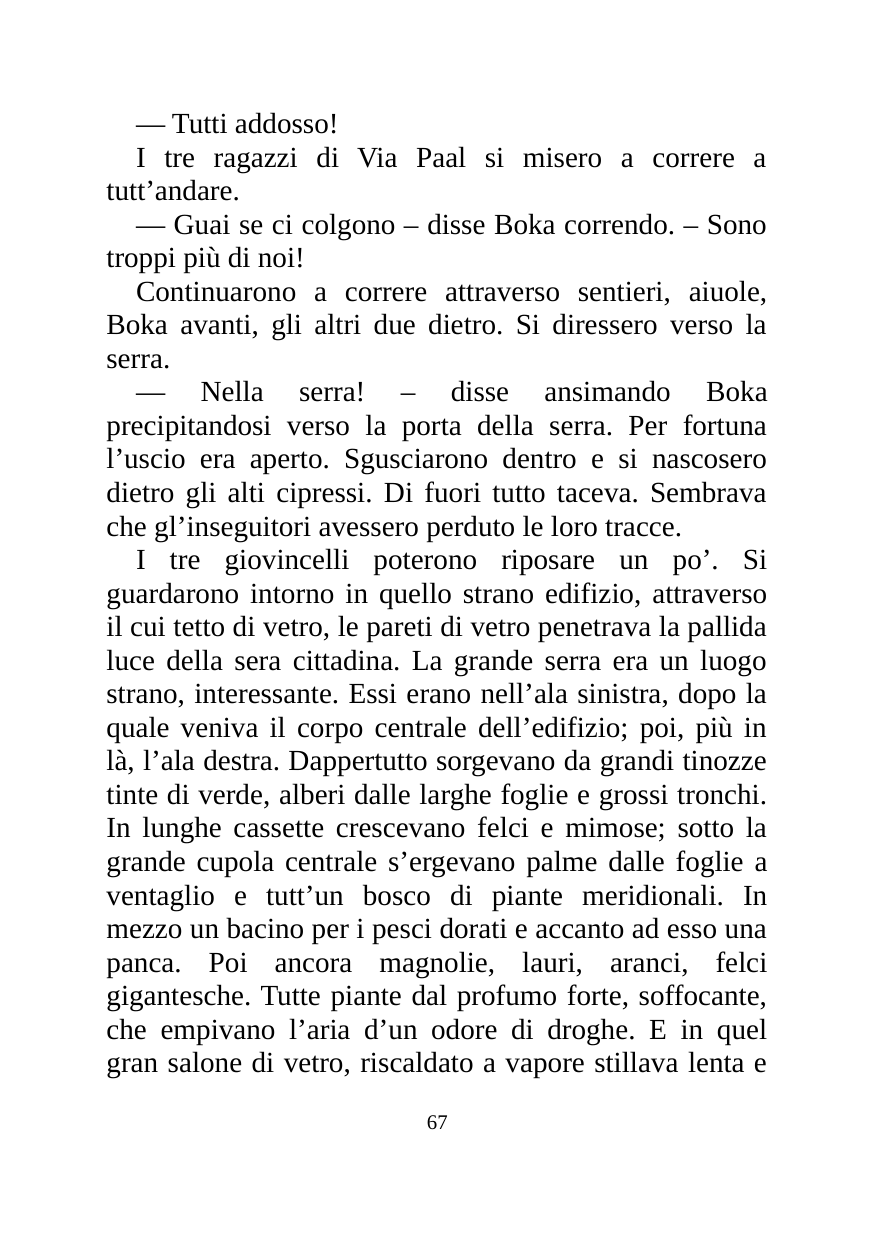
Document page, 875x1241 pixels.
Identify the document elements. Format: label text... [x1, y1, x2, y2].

text Continuarono a correre attraverso sentieri, aiuole, Boka avanti, gli altri due dietro. Si diressero verso la serra. [106, 274, 768, 374]
text — Tutti addosso! [106, 106, 768, 140]
text I tre ragazzi di Via Paal si misero a correre a tutt’andare. [106, 140, 768, 207]
text — Nella serra! – disse ansimando Boka precipitandosi verso la porta della serra. Per fortuna l’uscio era aperto. Sgusciarono dentro e si nascosero dietro gli alti cipressi. Di fuori tutto taceva. Sembrava che gl’inseguitori avessero perduto le loro tracce. [106, 374, 768, 542]
text I tre giovincelli poterono riposare un po’. Si guardarono intorno in quello strano edifizio, attraverso il cui tetto di vetro, le pareti di vetro penetrava la pallida luce della sera cittadina. La grande serra era un luogo strano, interessante. Essi erano nell’ala sinistra, dopo la quale veniva il corpo centrale dell’edifizio; poi, più in là, l’ala destra. Dappertutto sorgevano da grandi tinozze tinte di verde, alberi dalle larghe foglie e grossi tronchi. In lunghe cassette crescevano felci e mimose; sotto la grande cupola centrale s’ergevano palme dalle foglie a ventaglio e tutt’un bosco di piante meridionali. In mezzo un bacino per i pesci dorati e accanto ad esso una panca. Poi ancora magnolie, lauri, aranci, felci gigantesche. Tutte piante dal profumo forte, soffocante, che empivano l’aria d’un odore di droghe. E in quel gran salone di vetro, riscaldato a vapore stillava lenta e [106, 542, 768, 1079]
text — Guai se ci colgono – disse Boka correndo. – Sono troppi più di noi! [106, 207, 768, 274]
